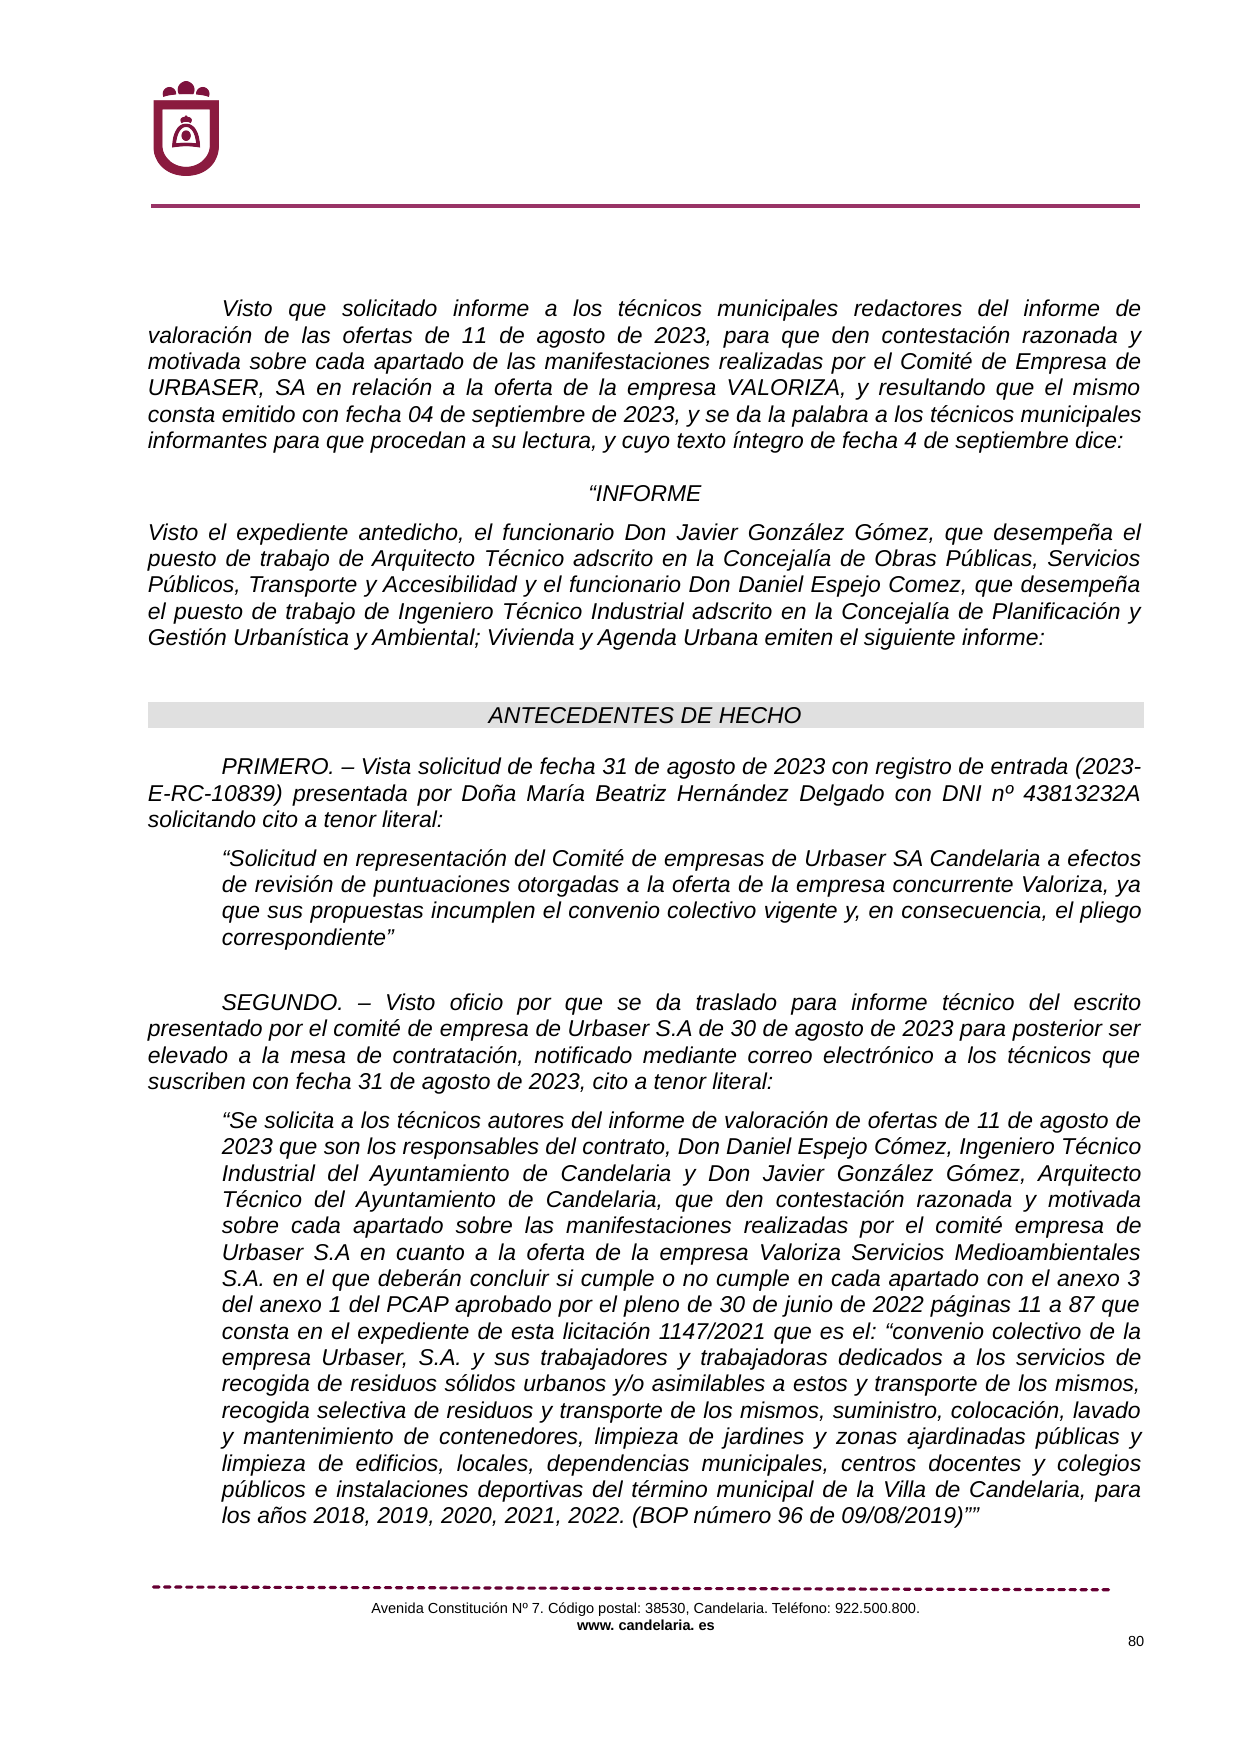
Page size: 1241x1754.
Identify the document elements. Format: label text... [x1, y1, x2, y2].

text Visto el expediente antedicho, el funcionario Don Javier González Gómez, que desempeña el puesto de trabajo de Arquitecto Técnico adscrito en la Concejalía de Obras Públicas, Servicios Públicos, Transporte y Accesibilidad y el funcionario Don Daniel Espejo Comez, que desempeña el puesto de trabajo de Ingeniero Técnico Industrial adscrito en la Concejalía de Planificación y Gestión Urbanística y Ambiental; Vivienda y Agenda Urbana emiten el siguiente informe: [148, 519, 1144, 650]
text PRIMERO. – Vista solicitud de fecha 31 de agosto de 2023 con registro de entrada (2023-E-RC-10839) presentada por Doña María Beatriz Hernández Delgado con DNI nº 43813232A solicitando cito a tenor literal: [148, 753, 1144, 832]
text ANTECEDENTES DE HECHO [148, 702, 1144, 728]
text “Solicitud en representación del Comité de empresas de Urbaser SA Candelaria a efectos de revisión de puntuaciones otorgadas a la oferta de la empresa concurrente Valoriza, ya que sus propuestas incumplen el convenio colectivo vigente y, en consecuencia, el pliego correspondiente” [222, 845, 1144, 976]
text SEGUNDO. – Visto oficio por que se da traslado para informe técnico del escrito presentado por el comité de empresa de Urbaser S.A de 30 de agosto de 2023 para posterior ser elevado a la mesa de contratación, notificado mediante correo electrónico a los técnicos que suscriben con fecha 31 de agosto de 2023, cito a tenor literal: [148, 989, 1144, 1094]
text “INFORME [148, 480, 1144, 506]
text Visto que solicitado informe a los técnicos municipales redactores del informe de valoración de las ofertas de 11 de agosto de 2023, para que den contestación razonada y motivada sobre cada apartado de las manifestaciones realizadas por el Comité de Empresa de URBASER, SA en relación a la oferta de la empresa VALORIZA, y resultando que el mismo consta emitido con fecha 04 de septiembre de 2023, y se da la palabra a los técnicos municipales informantes para que procedan a su lectura, y cuyo texto íntegro de fecha 4 de septiembre dice: [148, 295, 1144, 453]
text “Se solicita a los técnicos autores del informe de valoración de ofertas de 11 de agosto de 2023 que son los responsables del contrato, Don Daniel Espejo Cómez, Ingeniero Técnico Industrial del Ayuntamiento de Candelaria y Don Javier González Gómez, Arquitecto Técnico del Ayuntamiento de Candelaria, que den contestación razonada y motivada sobre cada apartado sobre las manifestaciones realizadas por el comité empresa de Urbaser S.A en cuanto a la oferta de la empresa Valoriza Servicios Medioambientales S.A. en el que deberán concluir si cumple o no cumple en cada apartado con el anexo 3 del anexo 1 del PCAP aprobado por el pleno de 30 de junio de 2022 páginas 11 a 87 que consta en el expediente de esta licitación 1147/2021 que es el: “convenio colectivo de la empresa Urbaser, S.A. y sus trabajadores y trabajadoras dedicados a los servicios de recogida de residuos sólidos urbanos y/o asimilables a estos y transporte de los mismos, recogida selectiva de residuos y transporte de los mismos, suministro, colocación, lavado y mantenimiento de contenedores, limpieza de jardines y zonas ajardinadas públicas y limpieza de edificios, locales, dependencias municipales, centros docentes y colegios públicos e instalaciones deportivas del término municipal de la Villa de Candelaria, para los años 2018, 2019, 2020, 2021, 2022. (BOP número 96 de 09/08/2019)”” [222, 1107, 1144, 1528]
